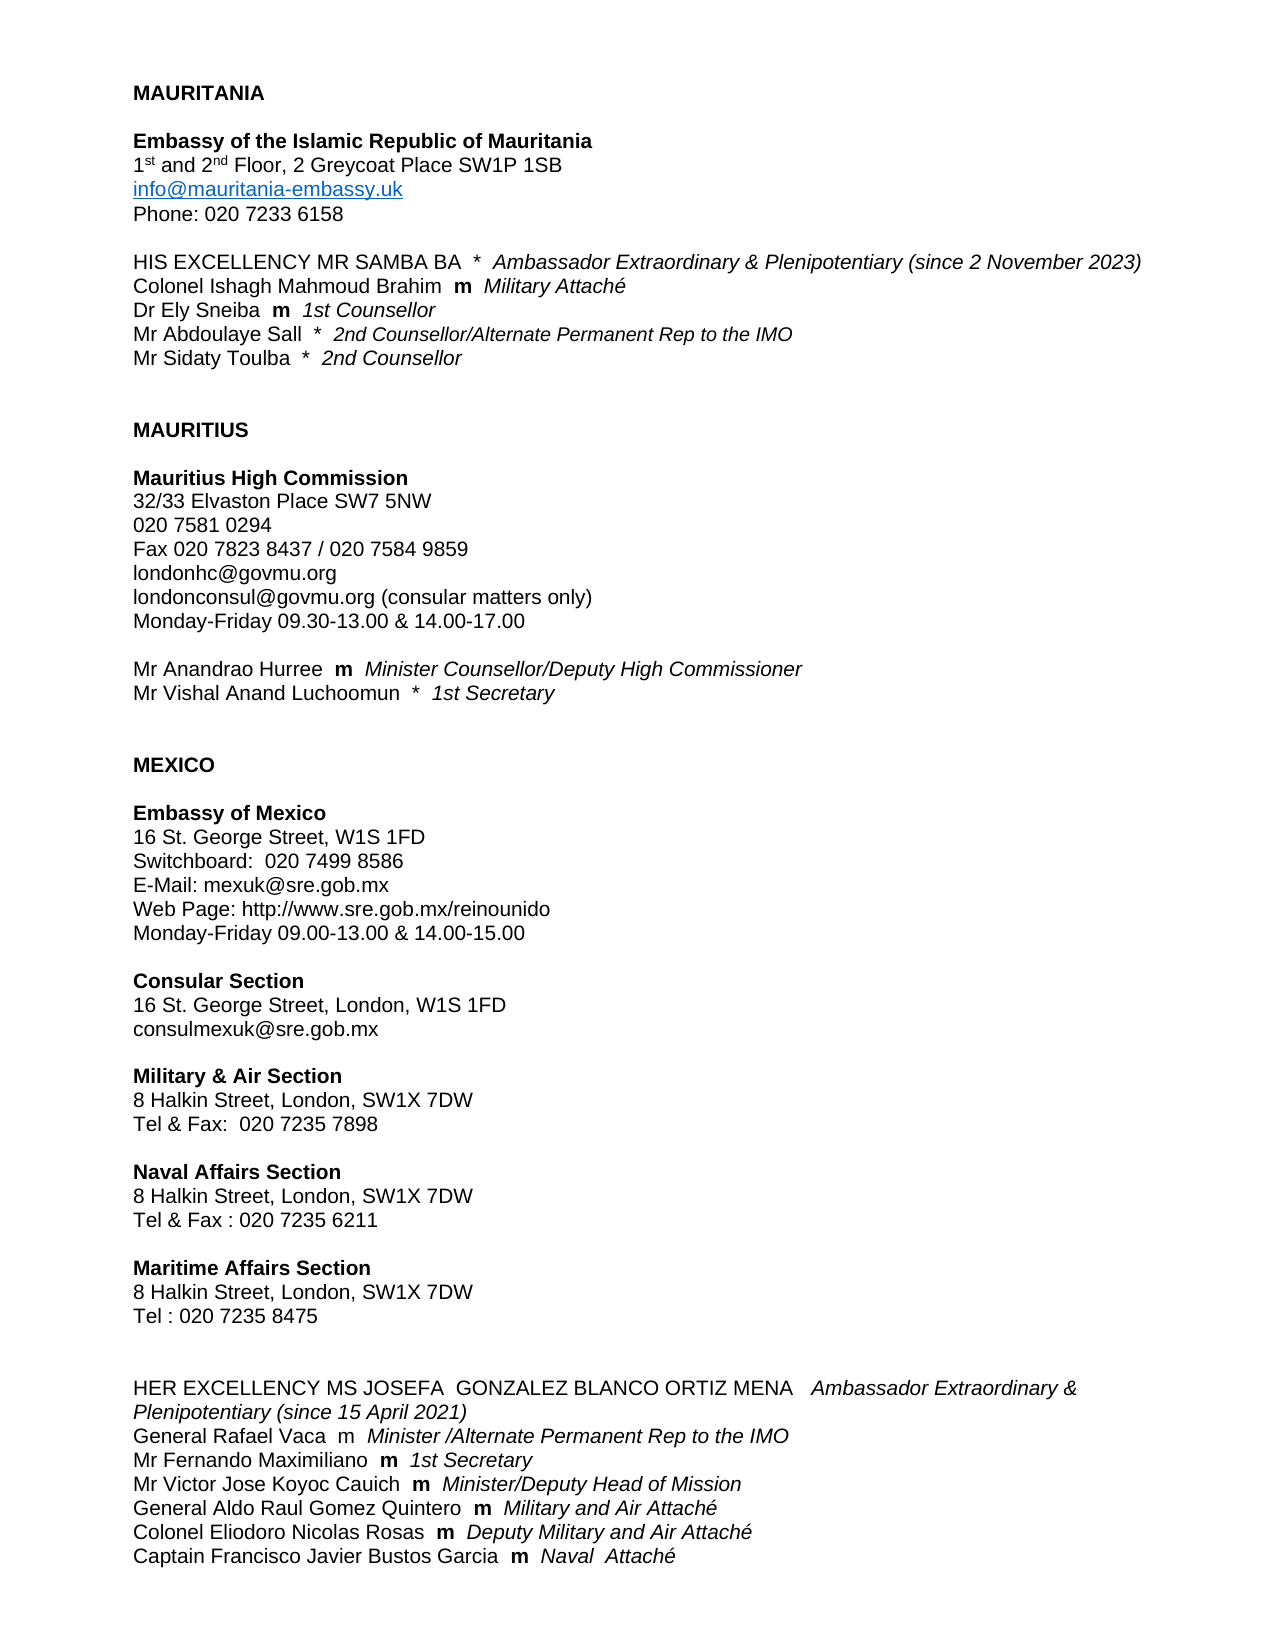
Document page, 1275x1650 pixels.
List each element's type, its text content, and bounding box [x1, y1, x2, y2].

text londonconsul@govmu.org (consular matters only) [133, 585, 1181, 609]
text Tel & Fax : 020 7235 6211 [133, 1208, 1181, 1232]
text Tel : 020 7235 8475 [133, 1304, 1181, 1328]
text Web Page: http://www.sre.gob.mx/reinounido [133, 897, 1181, 921]
text E-Mail: mexuk@sre.gob.mx [133, 873, 1181, 897]
text Mr Sidaty Toulba * 2nd Counsellor [133, 346, 1181, 369]
text Mr Abdoulaye Sall * 2nd Counsellor/Alternate Permanent Rep to the IMO [133, 322, 1181, 346]
text Embassy of the Islamic Republic of Mauritania [133, 129, 1181, 153]
text 8 Halkin Street, London, SW1X 7DW [133, 1088, 1181, 1112]
text General Rafael Vaca m Minister /Alternate Permanent Rep to the IMO [133, 1424, 1181, 1448]
subtitle Military & Air Section [133, 1064, 1181, 1088]
text Mr Victor Jose Koyoc Cauich m Minister/Deputy Head of Mission [133, 1472, 1181, 1496]
text MAURITANIA [133, 81, 1181, 105]
text Switchboard: 020 7499 8586 [133, 849, 1181, 873]
subtitle Naval Affairs Section [133, 1160, 1181, 1184]
text Monday-Friday 09.00-13.00 & 14.00-15.00 [133, 921, 1181, 944]
text Tel & Fax: 020 7235 7898 [133, 1112, 1181, 1136]
text HIS EXCELLENCY MR SAMBA BA * Ambassador Extraordinary & Plenipotentiary (since 2 November 2023) [133, 250, 1181, 274]
text Mr Anandrao Hurree m Minister Counsellor/Deputy High Commissioner [133, 657, 1181, 681]
text Mr Fernando Maximiliano m 1st Secretary [133, 1448, 1181, 1472]
text Captain Francisco Javier Bustos Garcia m Naval Attaché [133, 1543, 1181, 1567]
text 020 7581 0294 [133, 513, 1181, 537]
text Embassy of Mexico [133, 801, 1181, 825]
text HER EXCELLENCY MS JOSEFA GONZALEZ BLANCO ORTIZ MENA Ambassador Extraordinary & Plenipotentiary (since 15 April 2021) [133, 1376, 1181, 1424]
text 16 St. George Street, London, W1S 1FD [133, 992, 1181, 1016]
text MEXICO [133, 753, 1181, 777]
text Mr Vishal Anand Luchoomun * 1st Secretary [133, 681, 1181, 705]
text Phone: 020 7233 6158 [133, 202, 1181, 226]
text 16 St. George Street, W1S 1FD [133, 825, 1181, 849]
subtitle Consular Section [133, 968, 1181, 992]
text Colonel Ishagh Mahmoud Brahim m Military Attaché [133, 274, 1181, 298]
text 32/33 Elvaston Place SW7 5NW [133, 489, 1181, 513]
text MAURITIUS [133, 417, 1181, 441]
text Fax 020 7823 8437 / 020 7584 9859 [133, 537, 1181, 561]
text Colonel Eliodoro Nicolas Rosas m Deputy Military and Air Attaché [133, 1519, 1181, 1543]
text 8 Halkin Street, London, SW1X 7DW [133, 1280, 1181, 1304]
text Monday-Friday 09.30-13.00 & 14.00-17.00 [133, 609, 1181, 633]
text Mauritius High Commission [133, 465, 1181, 489]
text General Aldo Raul Gomez Quintero m Military and Air Attaché [133, 1496, 1181, 1519]
subtitle Maritime Affairs Section [133, 1256, 1181, 1280]
text consulmexuk@sre.gob.mx [133, 1016, 1181, 1040]
text 8 Halkin Street, London, SW1X 7DW [133, 1184, 1181, 1208]
text Dr Ely Sneiba m 1st Counsellor [133, 298, 1181, 322]
text londonhc@govmu.org [133, 561, 1181, 585]
text 1st and 2nd Floor, 2 Greycoat Place SW1P 1SB [133, 153, 1181, 177]
text info@mauritania-embassy.uk [133, 177, 1181, 201]
